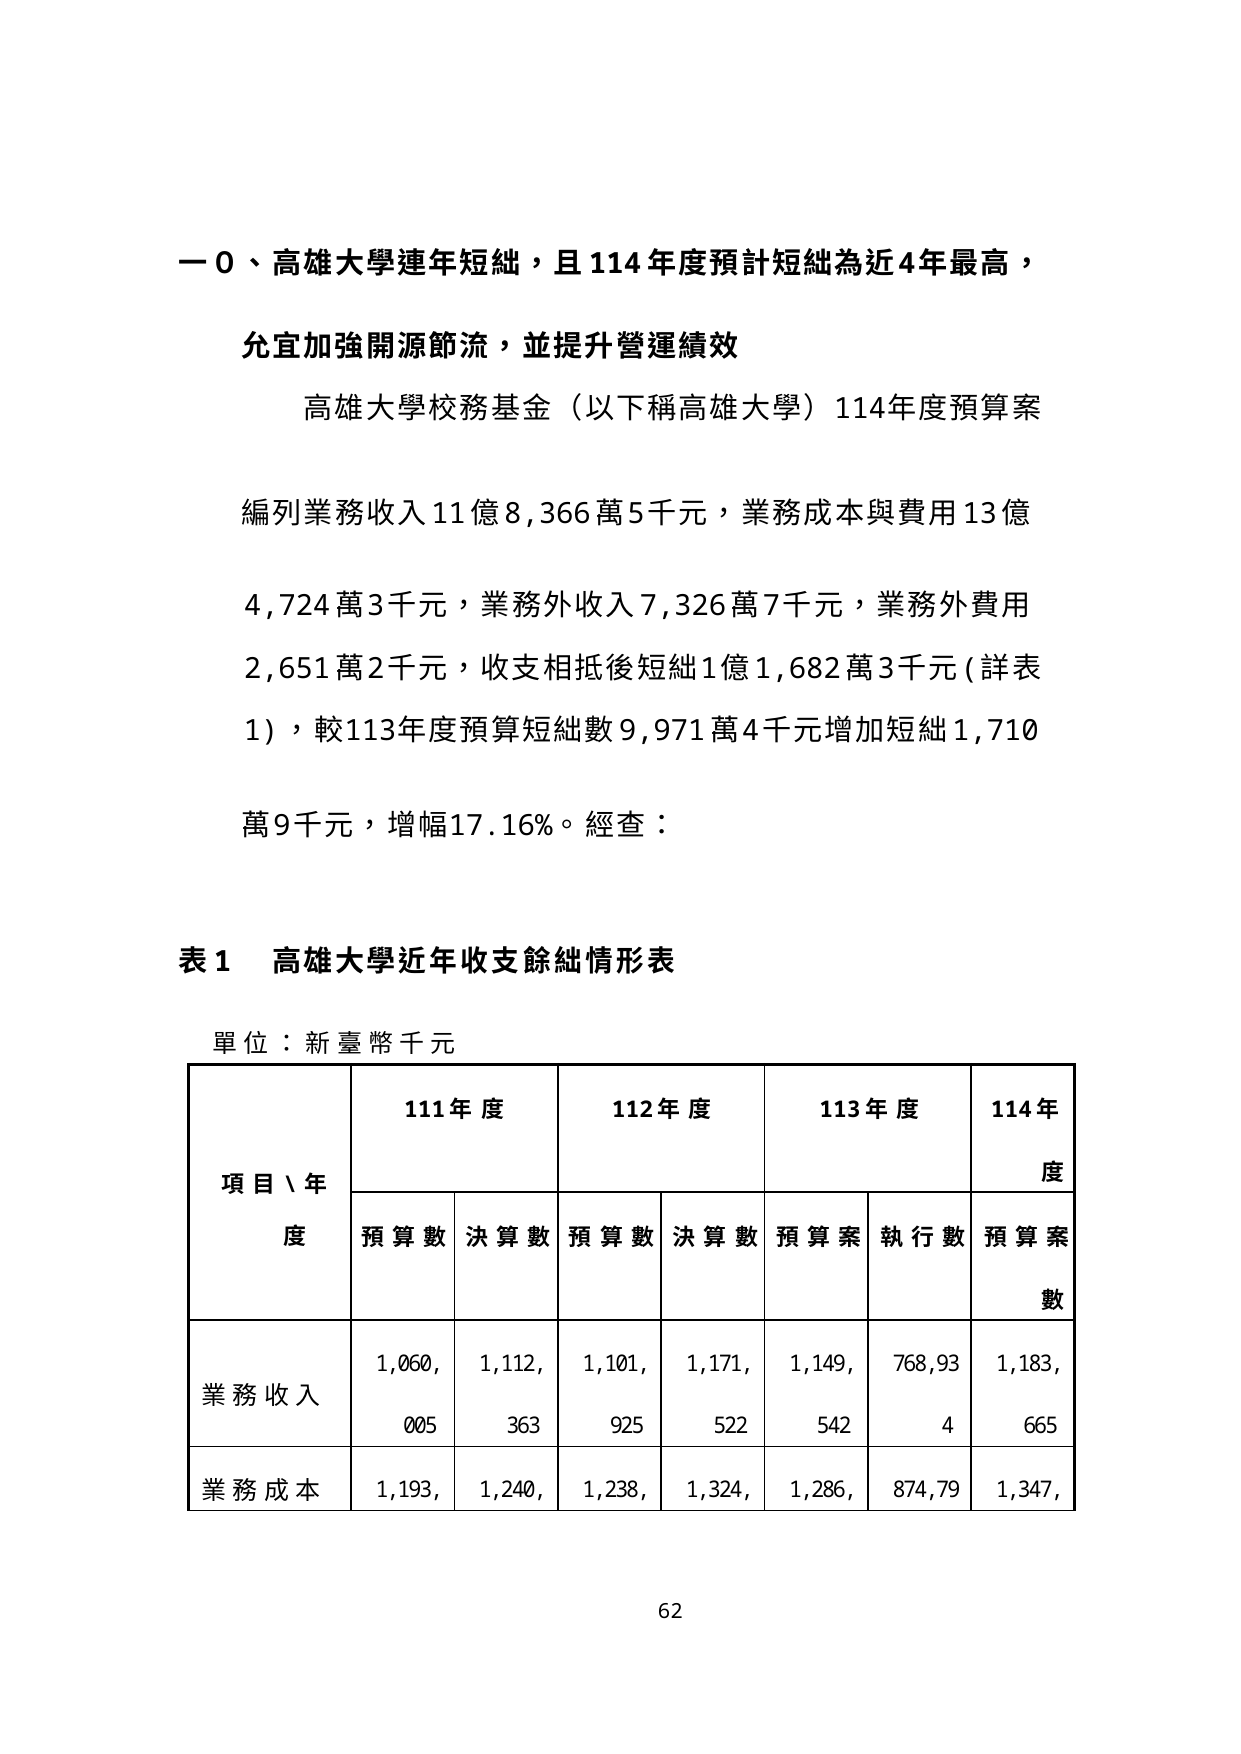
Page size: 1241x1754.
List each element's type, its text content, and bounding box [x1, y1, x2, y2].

text 一０、高雄大學連年短絀，且114年度預計短絀為近4年最高，允宜加強開源節流，並提升營運績效 [177, 177, 1063, 365]
table_cell 1,193, [352, 1447, 454, 1510]
table_header 111年度 [352, 1066, 557, 1191]
table_cell 預算數 [352, 1193, 454, 1319]
table_header 114年度 [972, 1066, 1073, 1191]
table_cell 決算數 [455, 1193, 557, 1319]
text 表1 高雄大學近年收支餘絀情形表 單位：新臺幣千元 [174, 875, 1107, 1063]
table_cell 預算案數 [972, 1193, 1073, 1319]
table_cell 1,240, [455, 1447, 557, 1510]
table_cell 1,112,363 [455, 1321, 557, 1446]
table_cell 決算數 [662, 1193, 764, 1319]
table_cell 執行數 [869, 1193, 970, 1319]
table_cell 業務成本 [190, 1447, 350, 1510]
table_cell 1,183,665 [972, 1321, 1073, 1446]
table_cell 1,149,542 [765, 1321, 867, 1446]
table_cell 1,060,005 [352, 1321, 454, 1446]
table_cell 1,347, [972, 1447, 1073, 1510]
table_cell 1,101,925 [559, 1321, 660, 1446]
table_cell 1,238, [559, 1447, 660, 1510]
table_header 112年度 [559, 1066, 764, 1191]
table_cell 874,79 [869, 1447, 970, 1510]
table_cell 預算數 [559, 1193, 660, 1319]
table_header 項目\年度 [190, 1066, 350, 1319]
table_cell 1,286, [765, 1447, 867, 1510]
text 高雄大學校務基金（以下稱高雄大學）114年度預算案編列業務收入11億8,366萬5千元，業務成本與費用13億4,724萬3千元，業務外收入7,326萬7千元，業務外費用2,651萬2千元，收支相抵後短絀1億1,682萬3千元(詳表1)，較113年度預算短絀數9,971萬4千元增加短絀1,710萬9千元，增幅17.16%。經查： [236, 365, 1063, 865]
table_cell 1,171,522 [662, 1321, 764, 1446]
table_cell 768,934 [869, 1321, 970, 1446]
table_cell 1,324, [662, 1447, 764, 1510]
table_cell 業務收入 [190, 1321, 350, 1446]
table_cell 預算案 [765, 1193, 867, 1319]
table_header 113年度 [765, 1066, 970, 1191]
